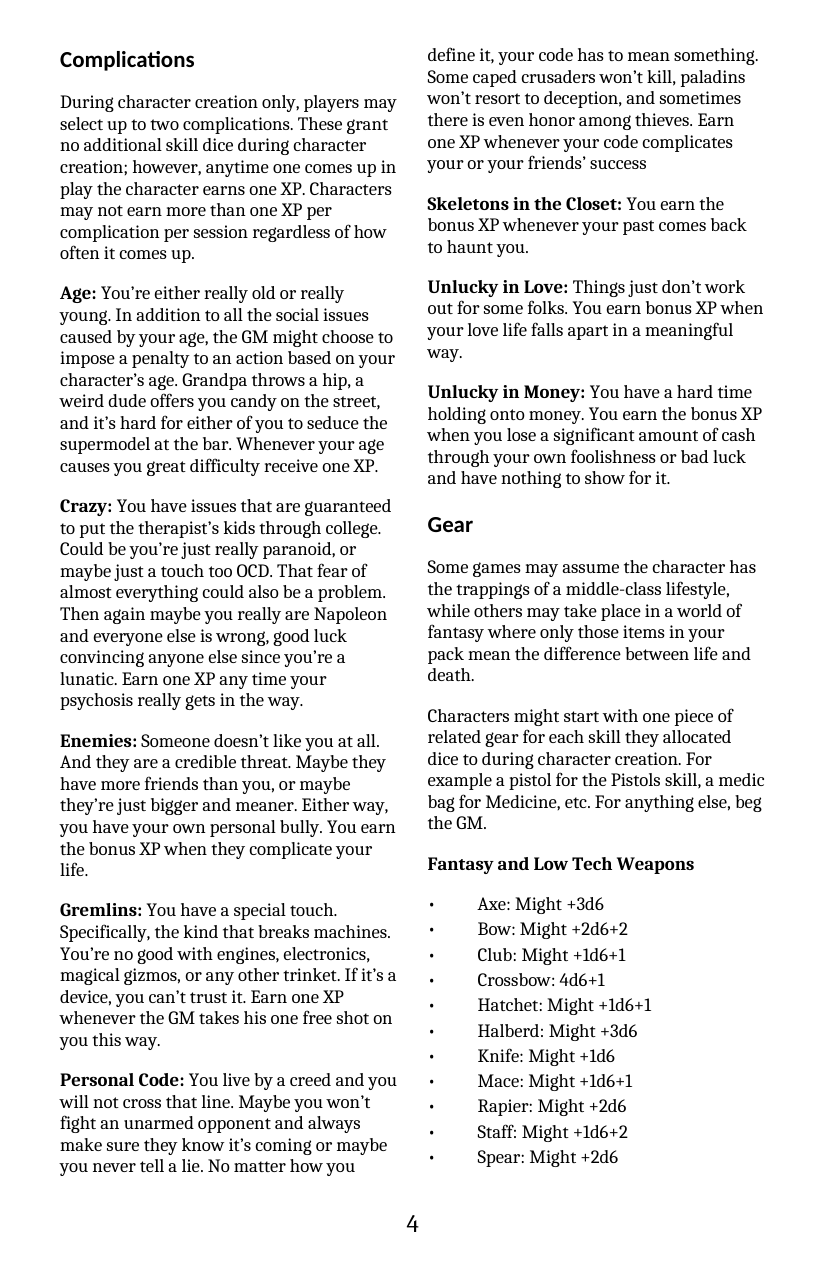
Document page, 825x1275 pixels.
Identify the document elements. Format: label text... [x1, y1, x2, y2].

text define it, your code has to mean something. Some caped crusaders won’t kill, paladins won’t resort to deception, and sometimes there is even honor among thieves. Earn one XP whenever your code complicates your or your friends’ success [427, 45, 765, 174]
text Unlucky in Love: Things just don’t work out for some folks. You earn bonus XP when your love life falls apart in a meaningful way. [427, 277, 765, 363]
subtitle Complications [60, 45, 397, 73]
list Crossbow: 4d6+1 [427, 969, 765, 991]
text Personal Code: You live by a creed and you will not cross that line. Maybe you won’t fight an unarmed opponent and always make sure they know it’s coming or maybe you never tell a lie. No matter how you [60, 1069, 397, 1177]
list Spear: Might +2d6 [427, 1147, 765, 1168]
text Unlucky in Money: You have a hard time holding onto money. You earn the bonus XP when you lose a significant amount of cash through your own foolishness or bad luck and have nothing to show for it. [427, 382, 765, 489]
list Halberd: Might +3d6 [427, 1020, 765, 1042]
subtitle Gear [427, 510, 765, 538]
text Fantasy and Low Tech Weapons [427, 853, 765, 875]
text Some games may assume the character has the trappings of a middle-class lifestyle, while others may take place in a world of fantasy where only those items in your pack mean the difference between life and death. [427, 557, 765, 686]
list Club: Might +1d6+1 [427, 944, 765, 966]
list Hatchet: Might +1d6+1 [427, 995, 765, 1016]
list Mace: Might +1d6+1 [427, 1071, 765, 1092]
text Characters might start with one piece of related gear for each skill they allocated dice to during character creation. For example a pistol for the Pistols skill, a medic bag for Medicine, etc. For anything else, beg the GM. [427, 705, 765, 834]
list Staff: Might +1d6+2 [427, 1121, 765, 1143]
text Age: You’re either really old or really young. In addition to all the social issues caused by your age, the GM might choose to impose a penalty to an action based on your character’s age. Grandpa throws a hip, a weird dude offers you candy on the street, and it’s hard for either of you to seduce the supermodel at the bar. Whenever your age causes you great difficulty receive one XP. [60, 283, 397, 477]
text Enemies: Someone doesn’t like you at all. And they are a credible threat. Maybe they have more friends than you, or maybe they’re just bigger and meaner. Either way, you have your own personal bully. You earn the bonus XP when they complicate your life. [60, 730, 397, 881]
text Skeletons in the Closet: You earn the bonus XP whenever your past comes back to haunt you. [427, 193, 765, 258]
text Gremlins: You have a special touch. Specifically, the kind that breaks machines. You’re no good with engines, electronics, magical gizmos, or any other trinket. If it’s a device, you can’t trust it. Earn one XP whenever the GM takes his one free shot on you this way. [60, 900, 397, 1051]
text Crazy: You have issues that are guaranteed to put the therapist’s kids through college. Could be you’re just really paranoid, or maybe just a touch too OCD. That fear of almost everything could also be a problem. Then again maybe you really are Napoleon and everyone else is wrong, good luck convincing anyone else since you’re a lunatic. Earn one XP any time your psychosis really gets in the way. [60, 496, 397, 711]
list Axe: Might +3d6 [427, 893, 765, 915]
list Knife: Might +1d6 [427, 1045, 765, 1067]
list Bow: Might +2d6+2 [427, 919, 765, 940]
list Rapier: Might +2d6 [427, 1096, 765, 1118]
text During character creation only, players may select up to two complications. These grant no additional skill dice during character creation; however, anytime one comes up in play the character earns one XP. Characters may not earn more than one XP per complication per session regardless of how often it comes up. [60, 92, 397, 264]
